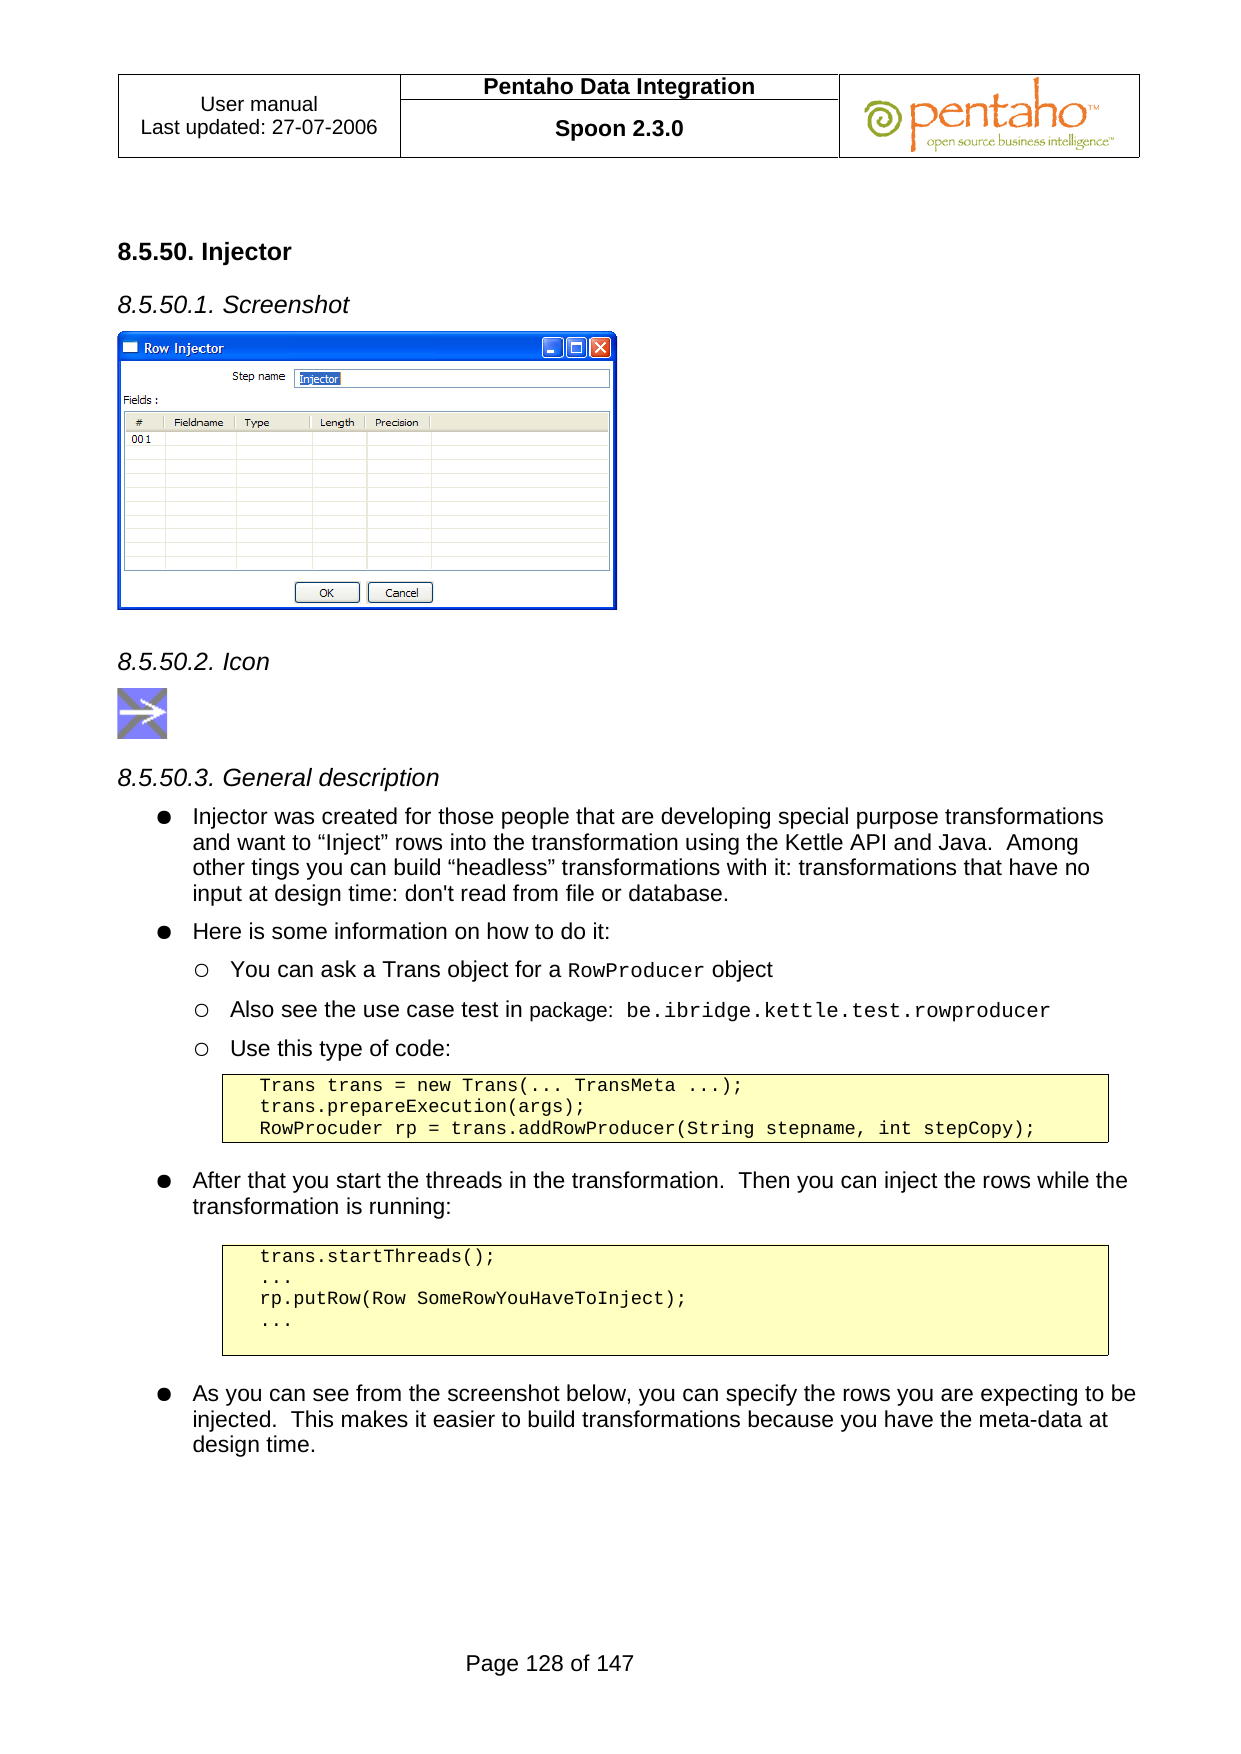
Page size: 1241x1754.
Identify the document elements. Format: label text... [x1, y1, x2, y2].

list After that you start the threads in the transformation. Then you can inject the rows while the transformation is running: [155, 1168, 1137, 1219]
list As you can see from the screenshot below, you can specify the rows you are expecting to be injected. This makes it easier to build transformations because you have the meta-data at design time. [155, 1381, 1137, 1457]
list ... [223, 1308, 1108, 1329]
picture [117, 331, 618, 610]
list rp.putRow(Row SomeRowYouHaveToInject); [223, 1287, 1108, 1308]
list trans.prepareExecution(args); [223, 1095, 1108, 1116]
subtitle Icon [117, 648, 1137, 676]
picture [117, 688, 168, 739]
subtitle Injector [117, 238, 1137, 266]
list trans.startThreads(); [223, 1246, 1108, 1266]
list Trans trans = new Trans(... TransMeta ...); [223, 1075, 1108, 1095]
list Also see the use case test in package: be.ibridge.kettle.test.rowproducer [192, 996, 1137, 1023]
list Injector was created for those people that are developing special purpose transformations and want to “Inject” rows into the transformation using the Kettle API and Java. Among other tings you can build “headless” transformations with it: transformations that have no input at design time: don't read from file or database. [155, 804, 1137, 906]
list ... [223, 1266, 1108, 1287]
list You can ask a Trans object for a RowProducer object [192, 957, 1137, 984]
subtitle General description [117, 763, 1137, 791]
list Here is some information on how to do it: [155, 918, 1137, 944]
subtitle Screenshot [117, 291, 1137, 319]
list Use this type of code: [192, 1036, 1137, 1061]
list RowProcuder rp = trans.addRowProducer(String stepname, int stepCopy); [223, 1116, 1108, 1142]
